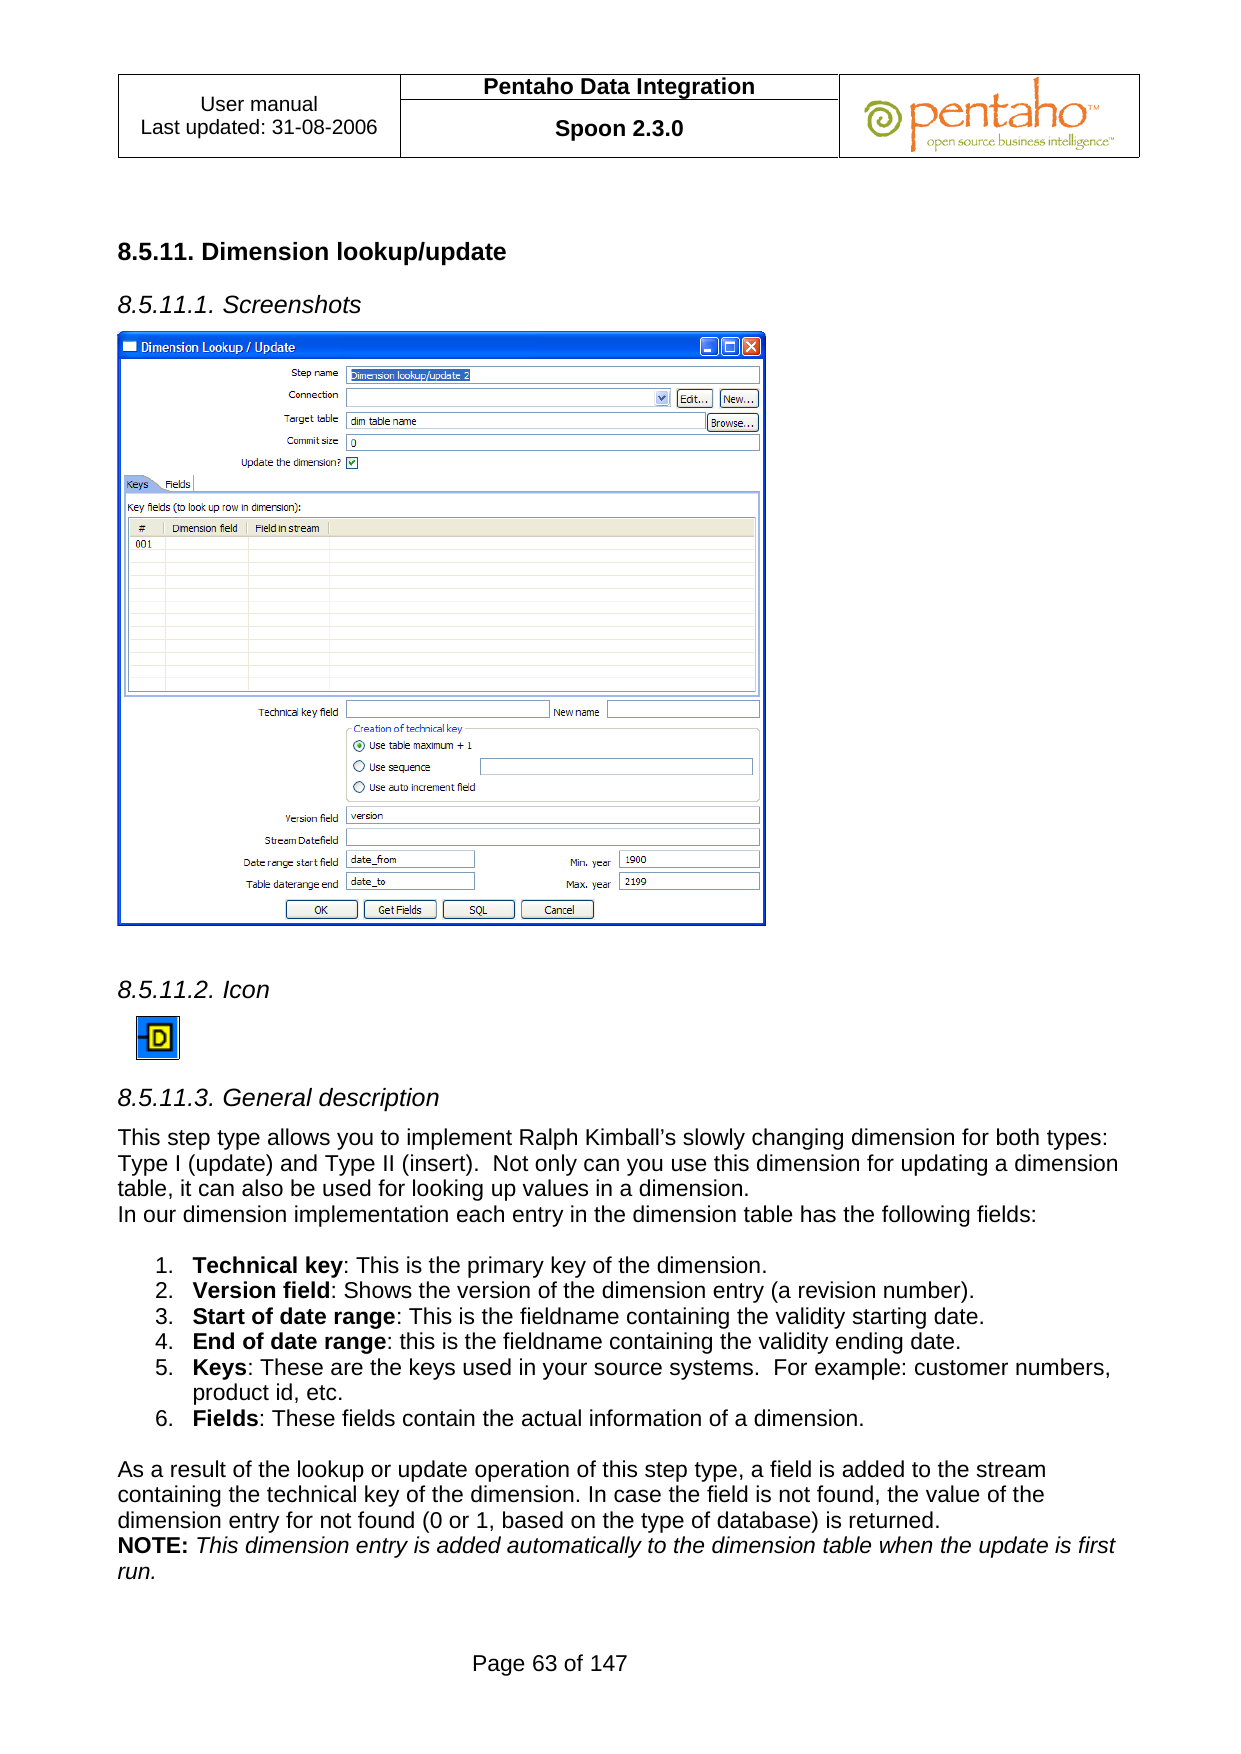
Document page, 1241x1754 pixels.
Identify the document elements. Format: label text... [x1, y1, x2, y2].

text In our dimension implementation each entry in the dimension table has the following fields: [117, 1201, 1137, 1227]
subtitle General description [117, 1084, 1137, 1112]
subtitle Icon [117, 976, 1137, 1004]
text This step type allows you to implement Ralph Kimball’s slowly changing dimension for both types: Type I (update) and Type II (insert). Not only can you use this dimension for updating a dimension table, it can also be used for looking up values in a dimension. [117, 1125, 1137, 1201]
subtitle Screenshots [117, 291, 1137, 319]
text NOTE: This dimension entry is added automatically to the dimension table when the update is first run. [117, 1533, 1137, 1584]
subtitle Dimension lookup/update [117, 238, 1137, 266]
list Fields: These fields contain the actual information of a dimension. [155, 1405, 1137, 1431]
list Version field: Shows the version of the dimension entry (a revision number). [155, 1278, 1137, 1303]
text As a result of the lookup or update operation of this step type, a field is added to the stream containing the technical key of the dimension. In case the field is not found, the value of the dimension entry for not found (0 or 1, based on the type of database) is returned. [117, 1456, 1137, 1533]
picture [117, 331, 766, 926]
list End of date range: this is the fieldname containing the validity ending date. [155, 1329, 1137, 1354]
list Keys: These are the keys used in your source systems. For example: customer numbers, product id, etc. [155, 1354, 1137, 1405]
list Technical key: This is the primary key of the dimension. [155, 1252, 1137, 1278]
list Start of date range: This is the fieldname containing the validity starting date. [155, 1303, 1137, 1329]
